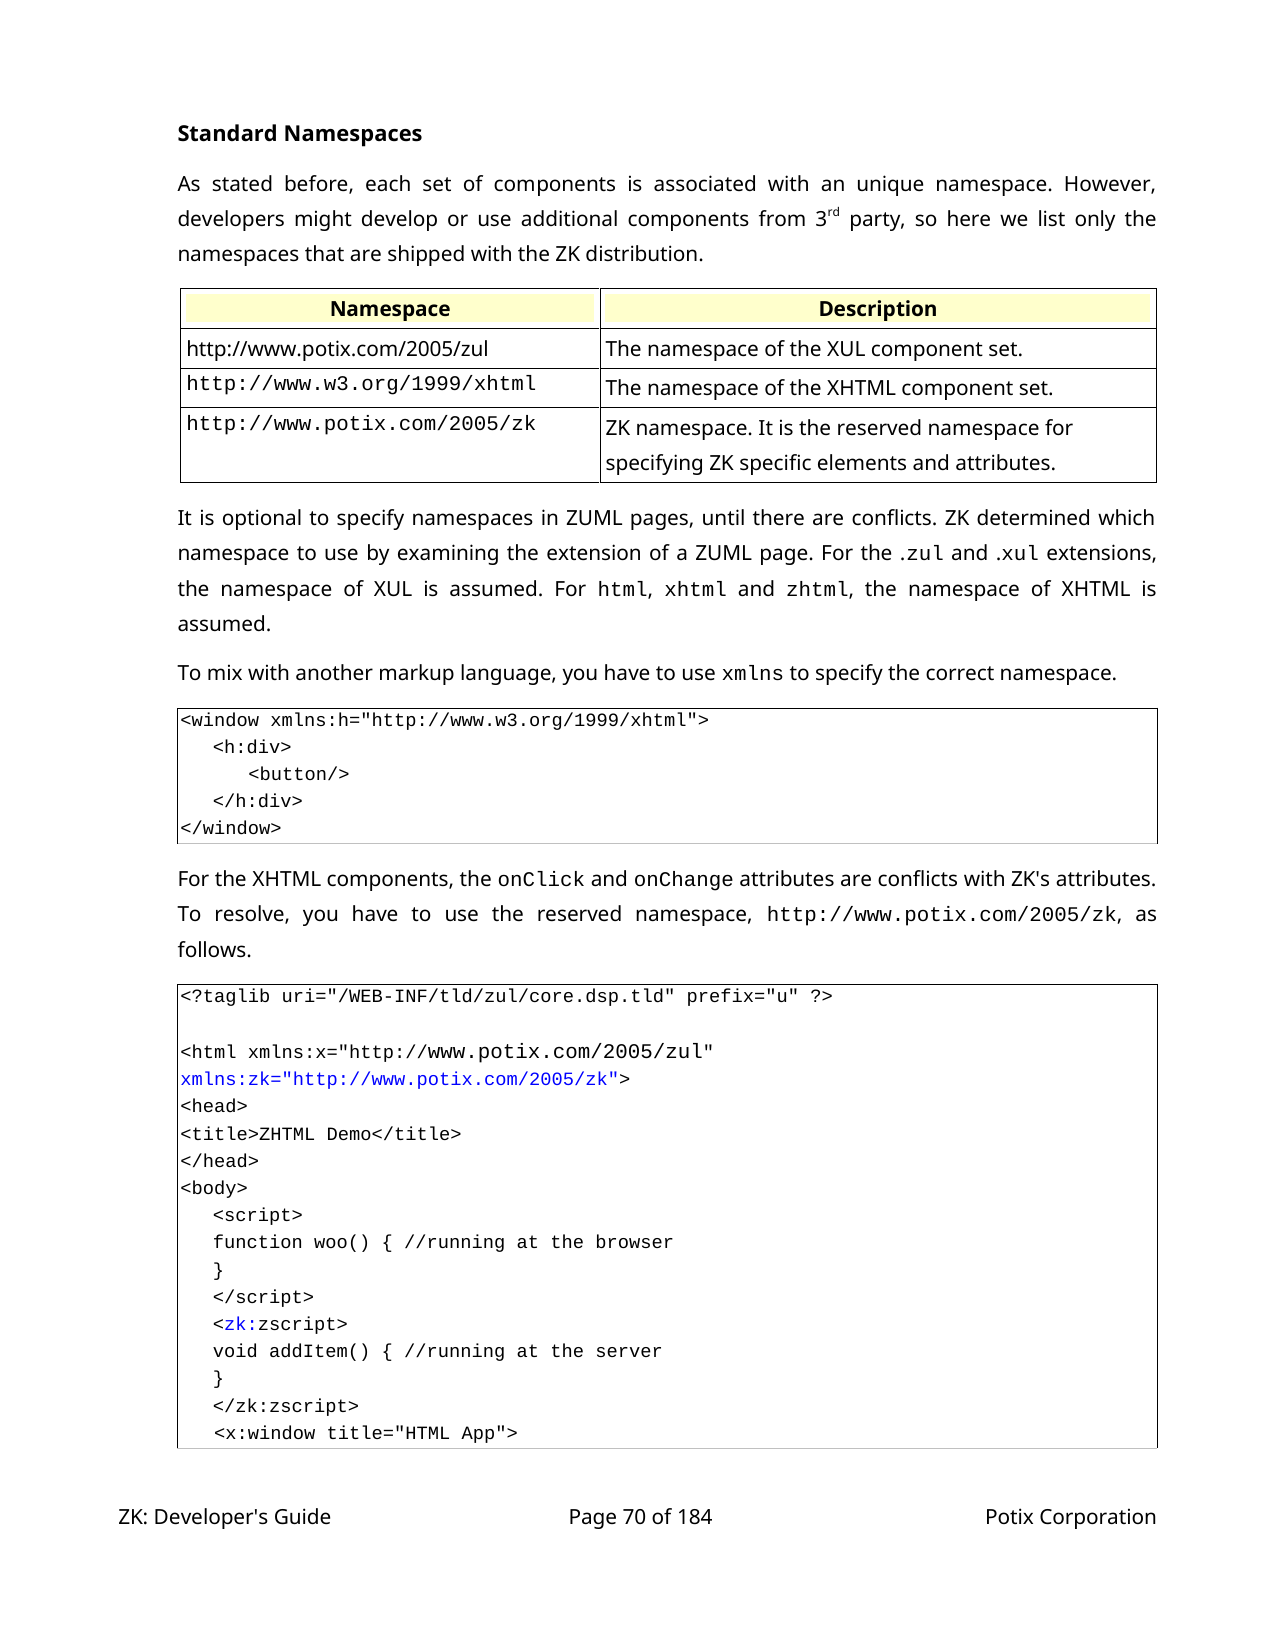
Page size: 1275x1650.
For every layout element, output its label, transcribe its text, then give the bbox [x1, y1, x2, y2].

text <window xmlns:h="http://www.w3.org/1999/xhtml"> [178, 709, 1157, 732]
text <button/> [178, 762, 1157, 786]
text </zk:zscript> [178, 1393, 1157, 1418]
table_cell http://www.potix.com/2005/zul [181, 329, 599, 368]
text As stated before, each set of components is associated with an unique namespace. However, developers might develop or use additional components from 3rd party, so here we list only the namespaces that are shipped with the ZK distribution. [177, 169, 1157, 267]
table_cell http://www.potix.com/2005/zk [181, 408, 599, 482]
text </window> [178, 816, 1157, 843]
table_cell http://www.w3.org/1999/xhtml [181, 369, 599, 407]
text For the XHTML components, the onClick and onChange attributes are conflicts with ZK's attributes. To resolve, you have to use the reserved namespace, http://www.potix.com/2005/zk, as follows. [177, 864, 1157, 963]
table_header Namespace [181, 289, 599, 328]
text <html xmlns:x="http://www.potix.com/2005/zul" xmlns:zk="http://www.potix.com/2005/zk"> [178, 1038, 1157, 1091]
text It is optional to specify namespaces in ZUML pages, until there are conflicts. ZK determined which namespace to use by examining the extension of a ZUML page. For the .zul and .xul extensions, the namespace of XUL is assumed. For html, xhtml and zhtml, the namespace of XHTML is assumed. [177, 503, 1157, 638]
text <?taglib uri="/WEB-INF/tld/zul/core.dsp.tld" prefix="u" ?> [178, 985, 1157, 1008]
text <body> [178, 1176, 1157, 1200]
text <script> [178, 1203, 1157, 1227]
text void addItem() { //running at the server [178, 1339, 1157, 1363]
table_header Description [601, 289, 1156, 328]
table_cell The namespace of the XUL component set. [601, 329, 1156, 368]
text function woo() { //running at the browser [178, 1230, 1157, 1254]
subtitle Standard Namespaces [177, 118, 1157, 148]
text To mix with another markup language, you have to use xmlns to specify the correct namespace. [177, 658, 1157, 687]
text } [178, 1257, 1157, 1282]
text </head> [178, 1149, 1157, 1173]
table_cell The namespace of the XHTML component set. [601, 369, 1156, 407]
text <zk:zscript> [178, 1312, 1157, 1336]
text <head> [178, 1094, 1157, 1119]
text </script> [178, 1285, 1157, 1309]
text <h:div> [178, 734, 1157, 759]
text </h:div> [178, 789, 1157, 813]
text } [178, 1366, 1157, 1391]
table_cell ZK namespace. It is the reserved namespace for specifying ZK specific elements and attributes. [601, 408, 1156, 482]
text <x:window title="HTML App"> [178, 1421, 1157, 1448]
text <title>ZHTML Demo</title> [178, 1122, 1157, 1146]
